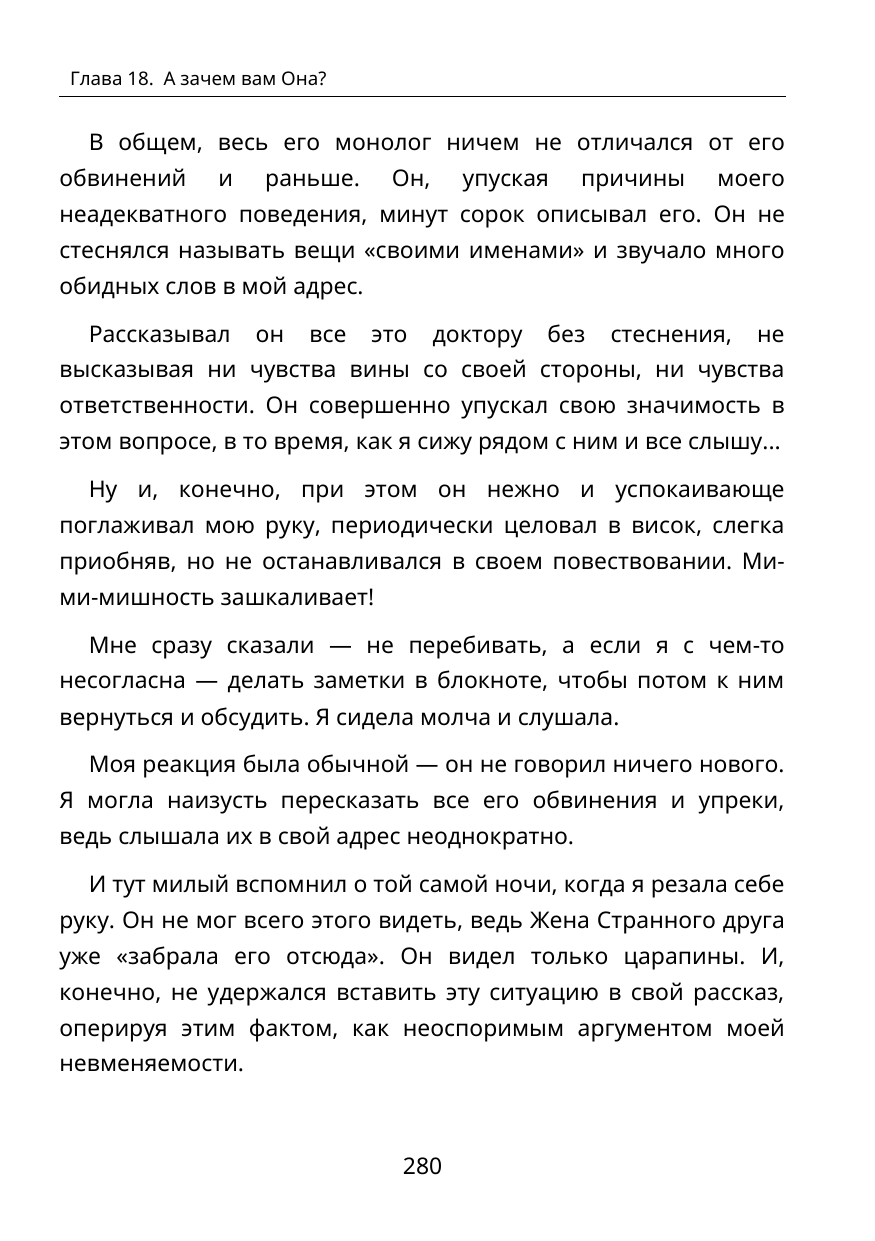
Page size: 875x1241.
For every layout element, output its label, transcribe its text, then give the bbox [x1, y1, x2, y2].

text В общем, весь его монолог ничем не отличался от его обвинений и раньше. Он, упуская причины моего неадекватного поведения, минут сорок описывал его. Он не стеснялся называть вещи «своими именами» и звучало много обидных слов в мой адрес. [59, 126, 786, 301]
text Ну и, конечно, при этом он нежно и успокаивающе поглаживал мою руку, периодически целовал в висок, слегка приобняв, но не останавливался в своем повествовании. Ми-ми-мишность зашкаливает! [59, 473, 786, 612]
text Мне сразу сказали — не перебивать, а если я с чем-то несогласна — делать заметки в блокноте, чтобы потом к ним вернуться и обсудить. Я сидела молча и слушала. [59, 628, 786, 732]
text Рассказывал он все это доктору без стеснения, не высказывая ни чувства вины со своей стороны, ни чувства ответственности. Он совершенно упускал свою значимость в этом вопросе, в то время, как я сижу рядом с ним и все слышу... [59, 317, 786, 457]
text Моя реакция была обычной — он не говорил ничего нового. Я могла наизусть пересказать все его обвинения и упреки, ведь слышала их в свой адрес неоднократно. [59, 748, 786, 851]
text И тут милый вспомнил о той самой ночи, когда я резала себе руку. Он не мог всего этого видеть, ведь Жена Странного друга уже «забрала его отсюда». Он видел только царапины. И, конечно, не удержался вставить эту ситуацию в свой рассказ, оперируя этим фактом, как неоспоримым аргументом моей невменяемости. [59, 868, 786, 1079]
